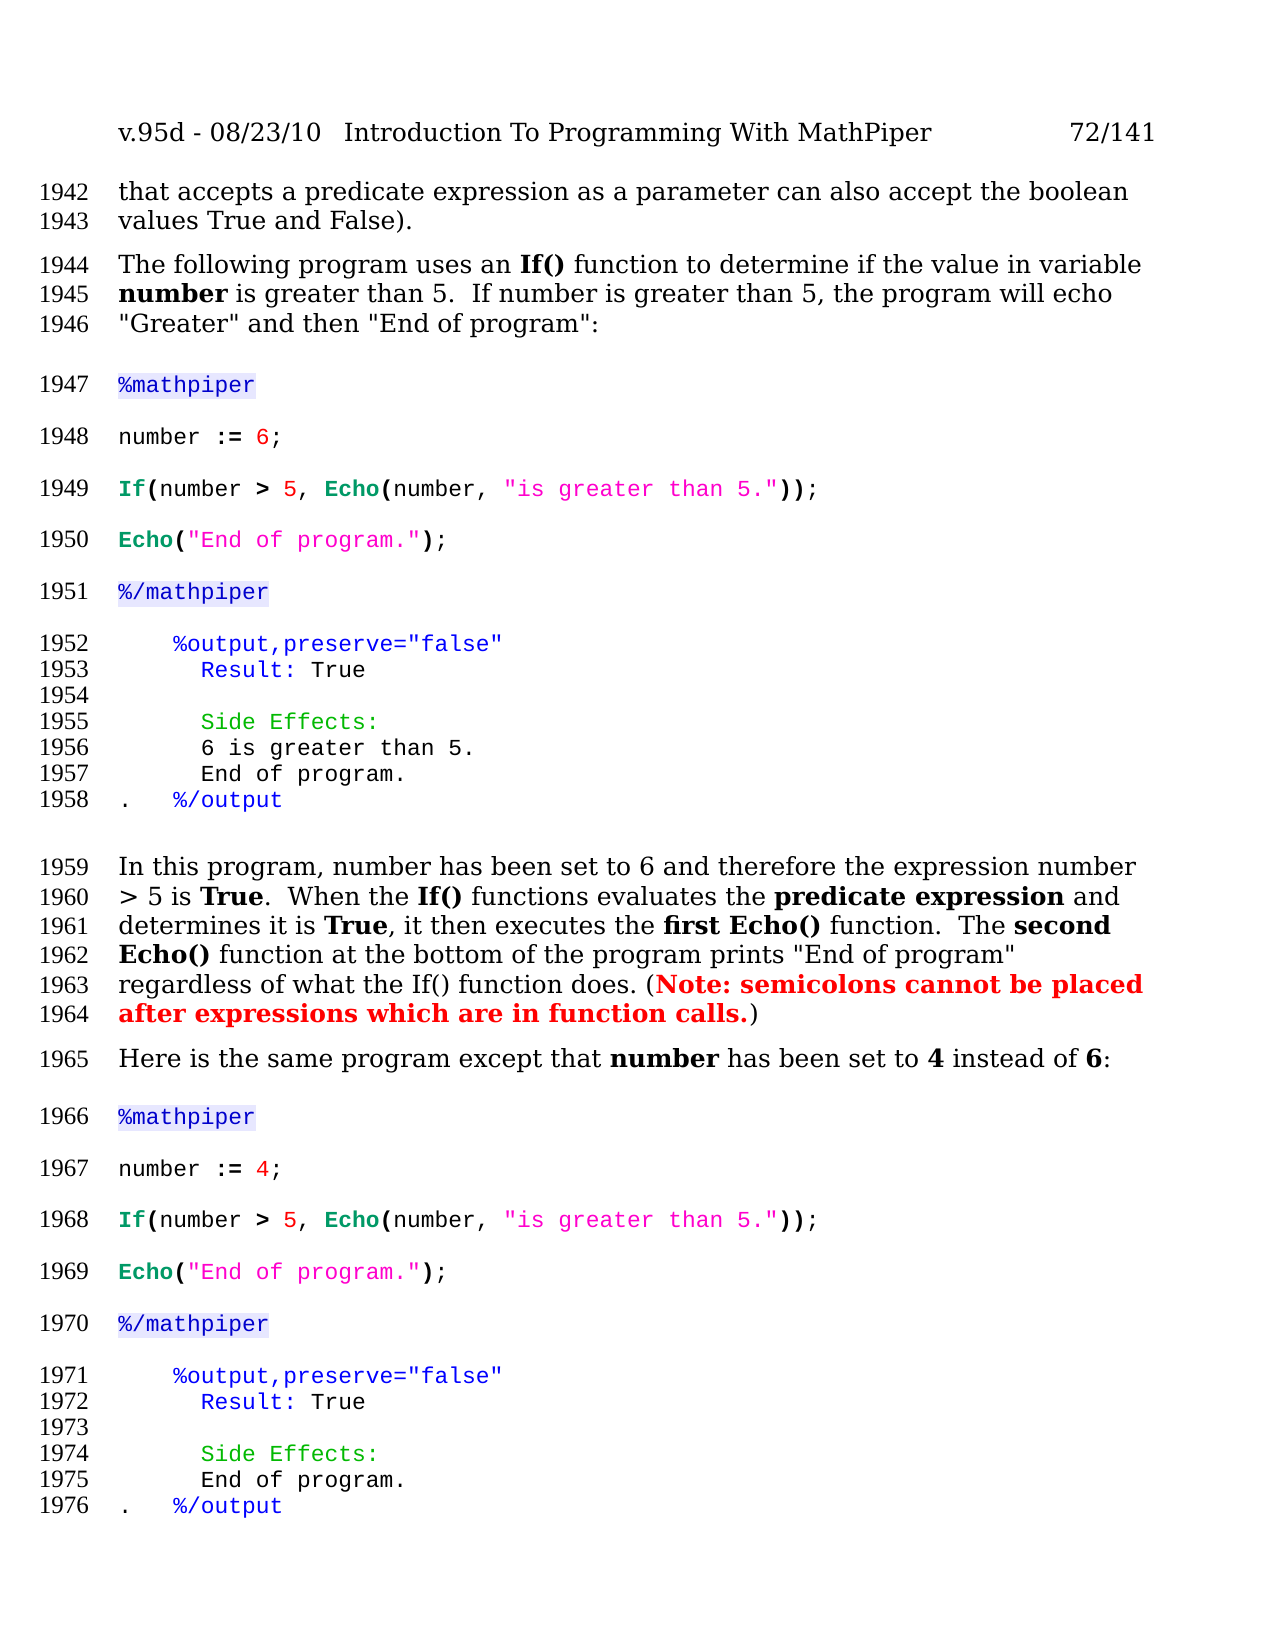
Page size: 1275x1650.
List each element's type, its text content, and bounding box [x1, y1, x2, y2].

text In this program, number has been set to 6 and therefore the expression number > 5 is True. When the If() functions evaluates the predicate expression and determines it is True, it then executes the first Echo() function. The second Echo() function at the bottom of the program prints "End of program" regardless of what the If() function does. (Note: semicolons cannot be placed after expressions which are in function calls.) [118, 853, 1157, 1029]
text If(number > 5, Echo(number, "is greater than 5.")); [118, 1209, 1157, 1235]
text End of program. [118, 762, 1157, 788]
text %mathpiper [118, 373, 1157, 399]
text . %/output [118, 788, 1157, 814]
text . %/output [118, 1494, 1157, 1520]
text Echo("End of program."); [118, 1261, 1157, 1287]
text that accepts a predicate expression as a parameter can also accept the boolean values True and False). [118, 177, 1157, 235]
text %/mathpiper [118, 581, 1157, 607]
text Side Effects: [118, 1442, 1157, 1468]
text End of program. [118, 1468, 1157, 1494]
text Here is the same program except that number has been set to 4 instead of 6: [118, 1044, 1157, 1073]
text 6 is greater than 5. [118, 736, 1157, 762]
text If(number > 5, Echo(number, "is greater than 5.")); [118, 477, 1157, 503]
text %output,preserve="false" [118, 633, 1157, 658]
text %output,preserve="false" [118, 1364, 1157, 1390]
text Result: True [118, 658, 1157, 684]
text The following program uses an If() function to determine if the value in variable number is greater than 5. If number is greater than 5, the program will echo "Greater" and then "End of program": [118, 250, 1157, 338]
text %mathpiper [118, 1105, 1157, 1131]
text Echo("End of program."); [118, 529, 1157, 555]
text Result: True [118, 1390, 1157, 1416]
text number := 4; [118, 1157, 1157, 1183]
text Side Effects: [118, 710, 1157, 736]
text %/mathpiper [118, 1312, 1157, 1338]
text number := 6; [118, 425, 1157, 451]
